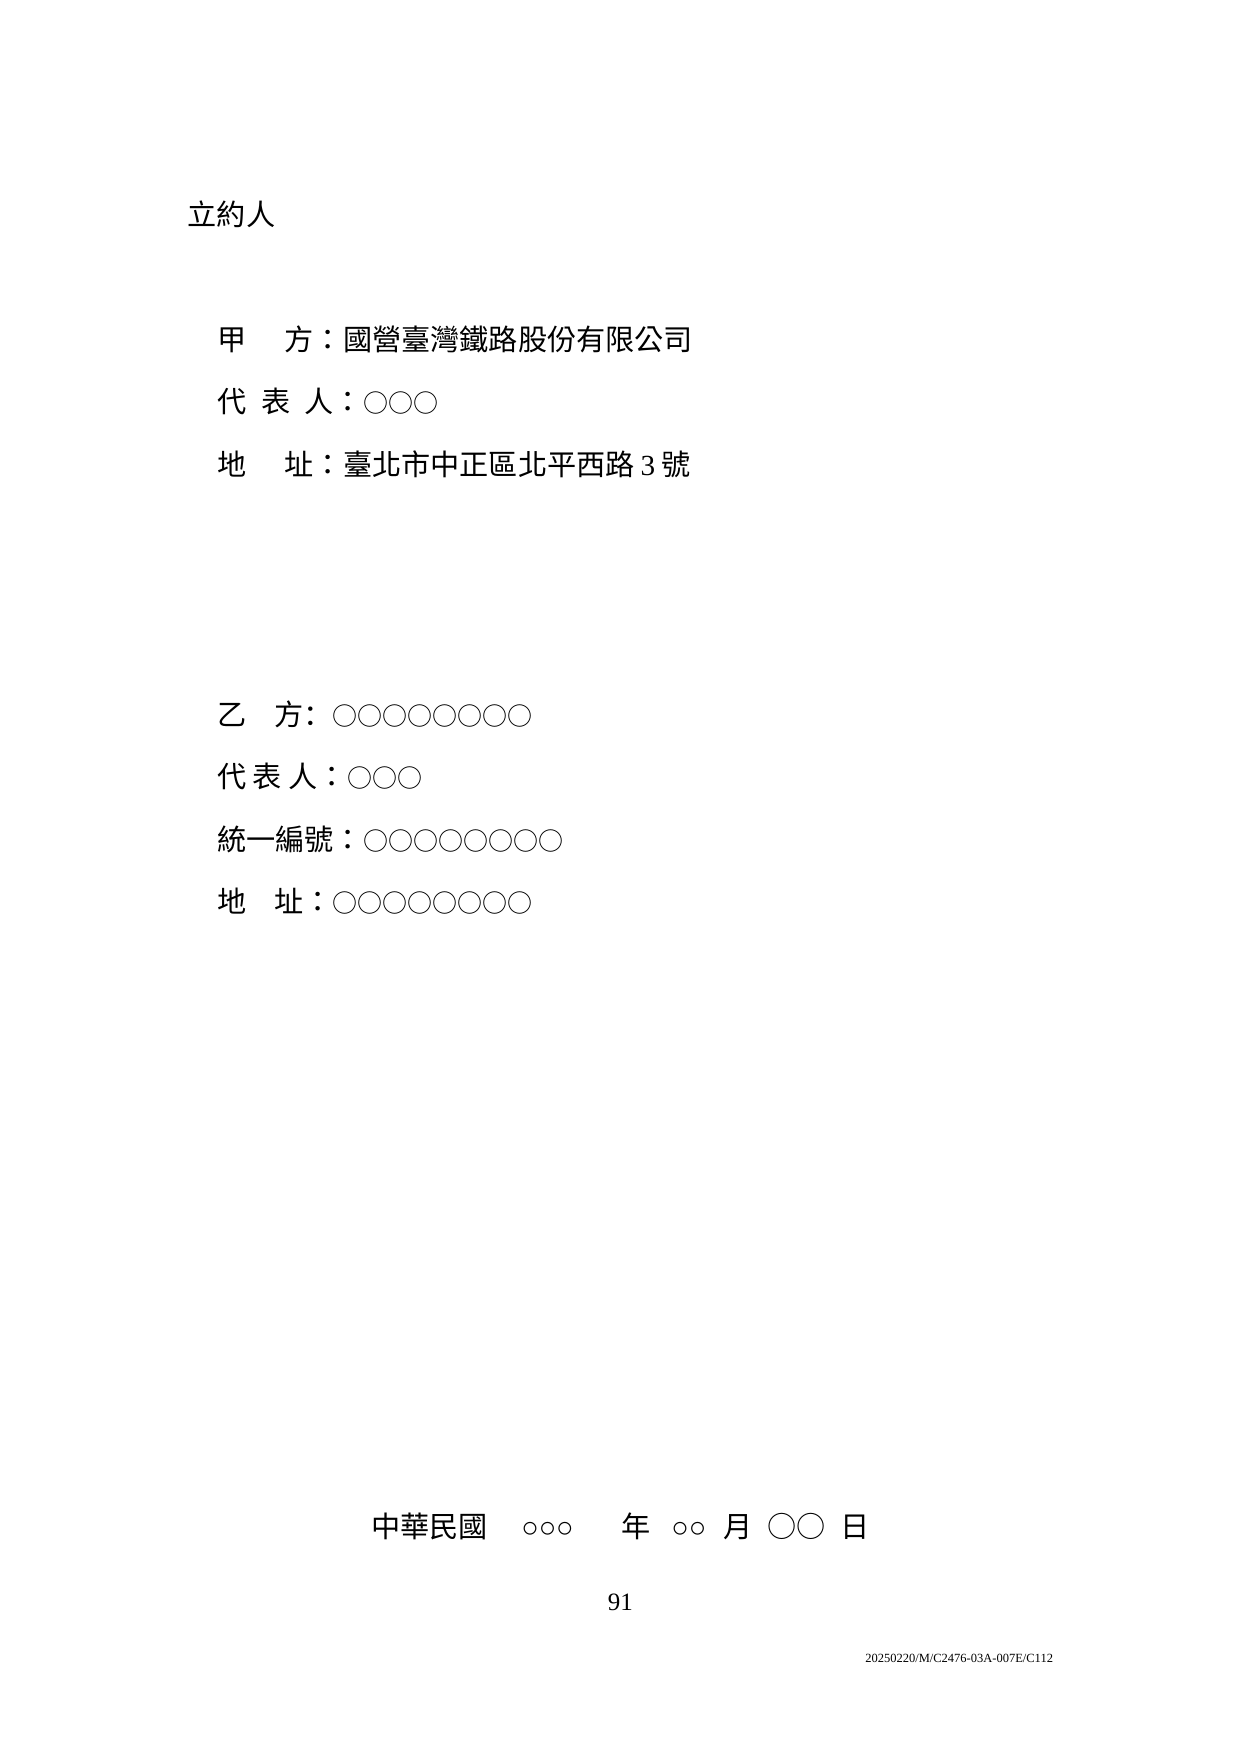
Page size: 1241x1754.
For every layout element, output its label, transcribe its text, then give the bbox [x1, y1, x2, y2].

text 中華民國 ○○○ 年 ○○ 月 ○○ 日 [187, 1483, 1053, 1546]
text 立約人 [187, 171, 1053, 233]
text 統一編號：○○○○○○○○ [217, 796, 1053, 858]
text 地 址：臺北市中正區北平西路3號 [217, 421, 1053, 483]
text 代 表 人：○○○ [217, 733, 1053, 796]
text 地 址：○○○○○○○○ [217, 858, 1053, 921]
text 代 表 人：○○○ [217, 358, 1053, 421]
text 甲 方：國營臺灣鐵路股份有限公司 [217, 296, 1053, 358]
text 乙 方：○○○○○○○○ [217, 671, 1053, 733]
